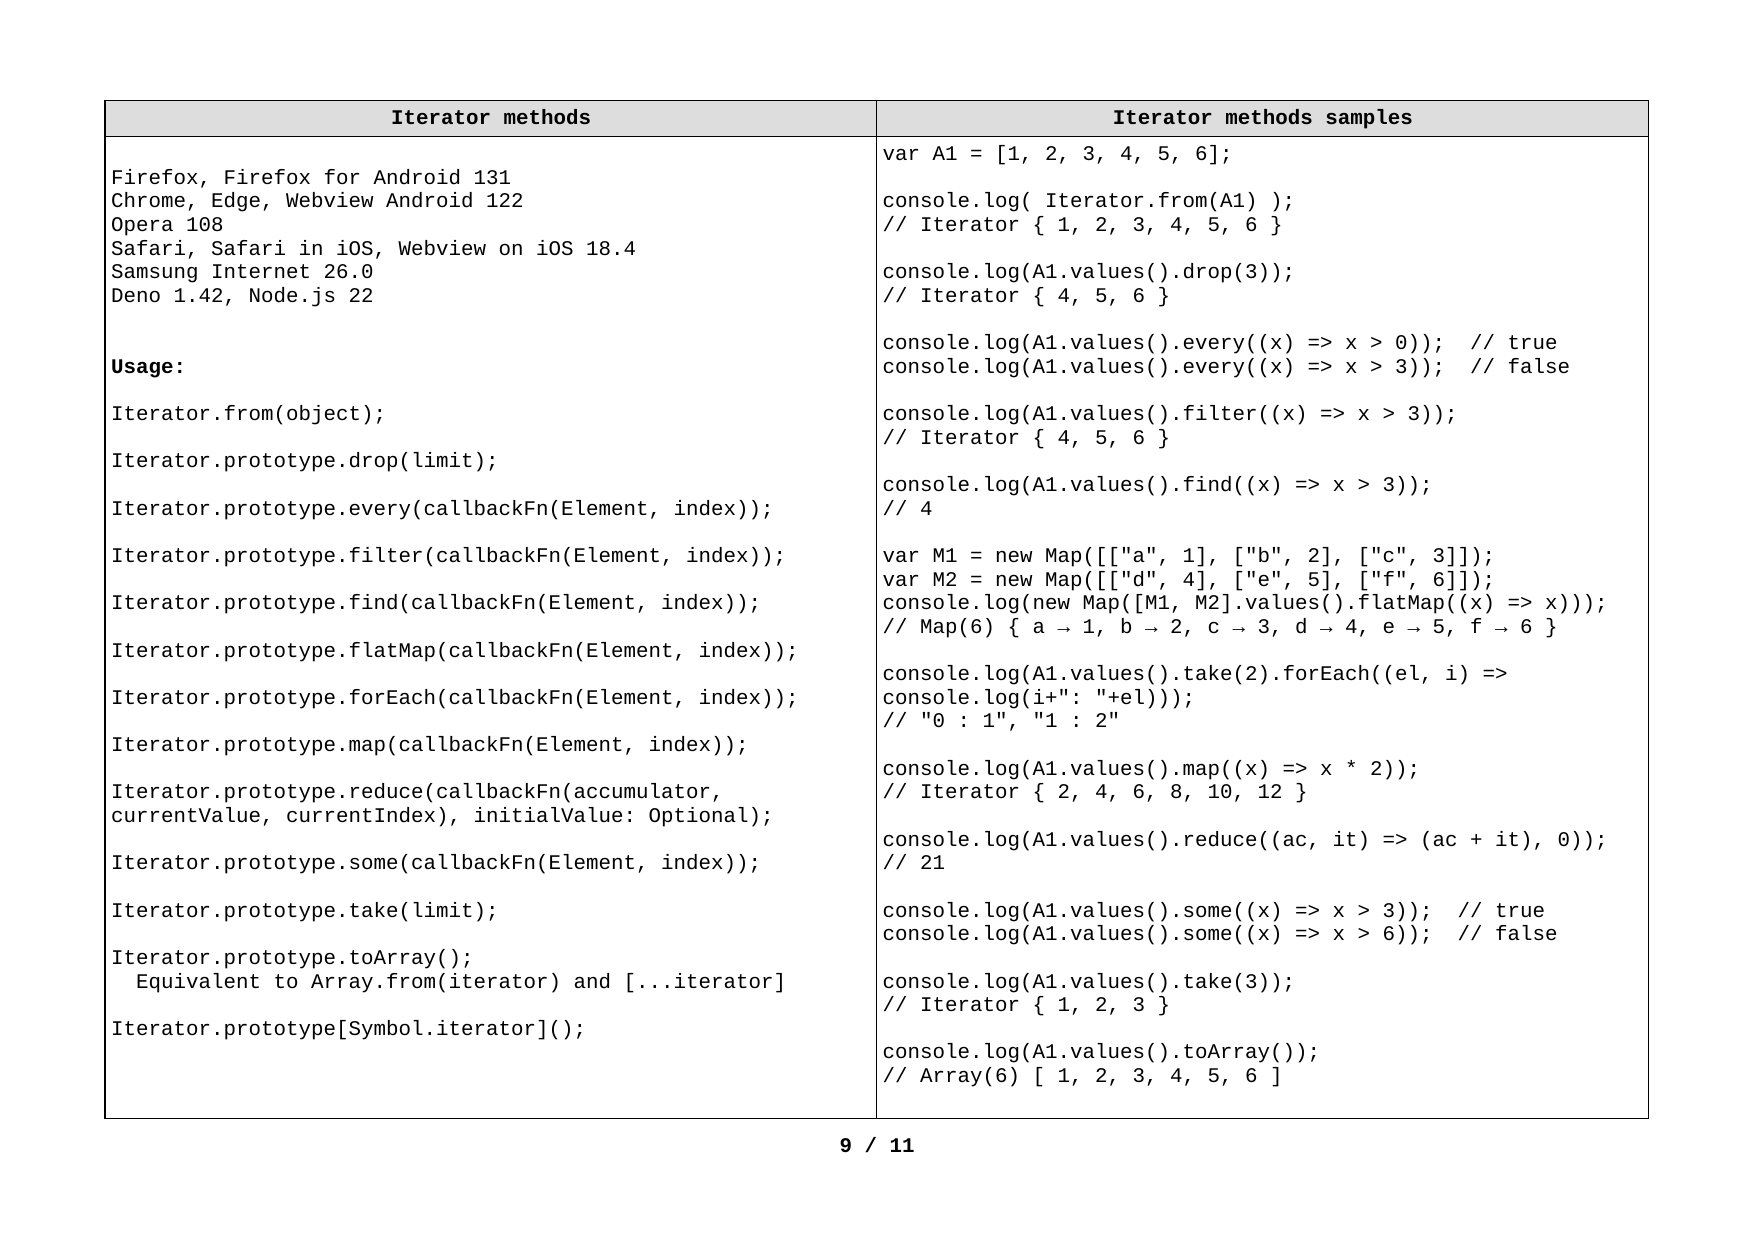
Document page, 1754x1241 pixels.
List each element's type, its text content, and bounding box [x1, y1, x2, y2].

table_header Iterator methods [106, 101, 876, 136]
table_cell var A1 = [1, 2, 3, 4, 5, 6]; console.log( Iterator.from(A1) ); // Iterator { 1, 2, 3, 4, 5, 6 } console.log(A1.values().drop(3)); // Iterator { 4, 5, 6 } console.log(A1.values().every((x) => x > 0)); // true console.log(A1.values().every((x) => x > 3)); // false console.log(A1.values().filter((x) => x > 3)); // Iterator { 4, 5, 6 } console.log(A1.values().find((x) => x > 3)); // 4 var M1 = new Map([["a", 1], ["b", 2], ["c", 3]]); var M2 = new Map([["d", 4], ["e", 5], ["f", 6]]); console.log(new Map([M1, M2].values().flatMap((x) => x))); // Map(6) { a → 1, b → 2, c → 3, d → 4, e → 5, f → 6 } console.log(A1.values().take(2).forEach((el, i) => console.log(i+": "+el))); // "0 : 1", "1 : 2" console.log(A1.values().map((x) => x * 2)); // Iterator { 2, 4, 6, 8, 10, 12 } console.log(A1.values().reduce((ac, it) => (ac + it), 0)); // 21 console.log(A1.values().some((x) => x > 3)); // true console.log(A1.values().some((x) => x > 6)); // false console.log(A1.values().take(3)); // Iterator { 1, 2, 3 } console.log(A1.values().toArray()); // Array(6) [ 1, 2, 3, 4, 5, 6 ] [877, 137, 1648, 1118]
table_header Iterator methods samples [877, 101, 1648, 136]
table_cell Firefox, Firefox for Android 131 Chrome, Edge, Webview Android 122 Opera 108 Safari, Safari in iOS, Webview on iOS 18.4 Samsung Internet 26.0 Deno 1.42, Node.js 22 Usage: Iterator.from(object); Iterator.prototype.drop(limit); Iterator.prototype.every(callbackFn(Element, index)); Iterator.prototype.filter(callbackFn(Element, index)); Iterator.prototype.find(callbackFn(Element, index)); Iterator.prototype.flatMap(callbackFn(Element, index)); Iterator.prototype.forEach(callbackFn(Element, index)); Iterator.prototype.map(callbackFn(Element, index)); Iterator.prototype.reduce(callbackFn(accumulator, currentValue, currentIndex), initialValue: Optional); Iterator.prototype.some(callbackFn(Element, index)); Iterator.prototype.take(limit); Iterator.prototype.toArray(); Equivalent to Array.from(iterator) and [...iterator] Iterator.prototype[Symbol.iterator](); [106, 137, 876, 1118]
